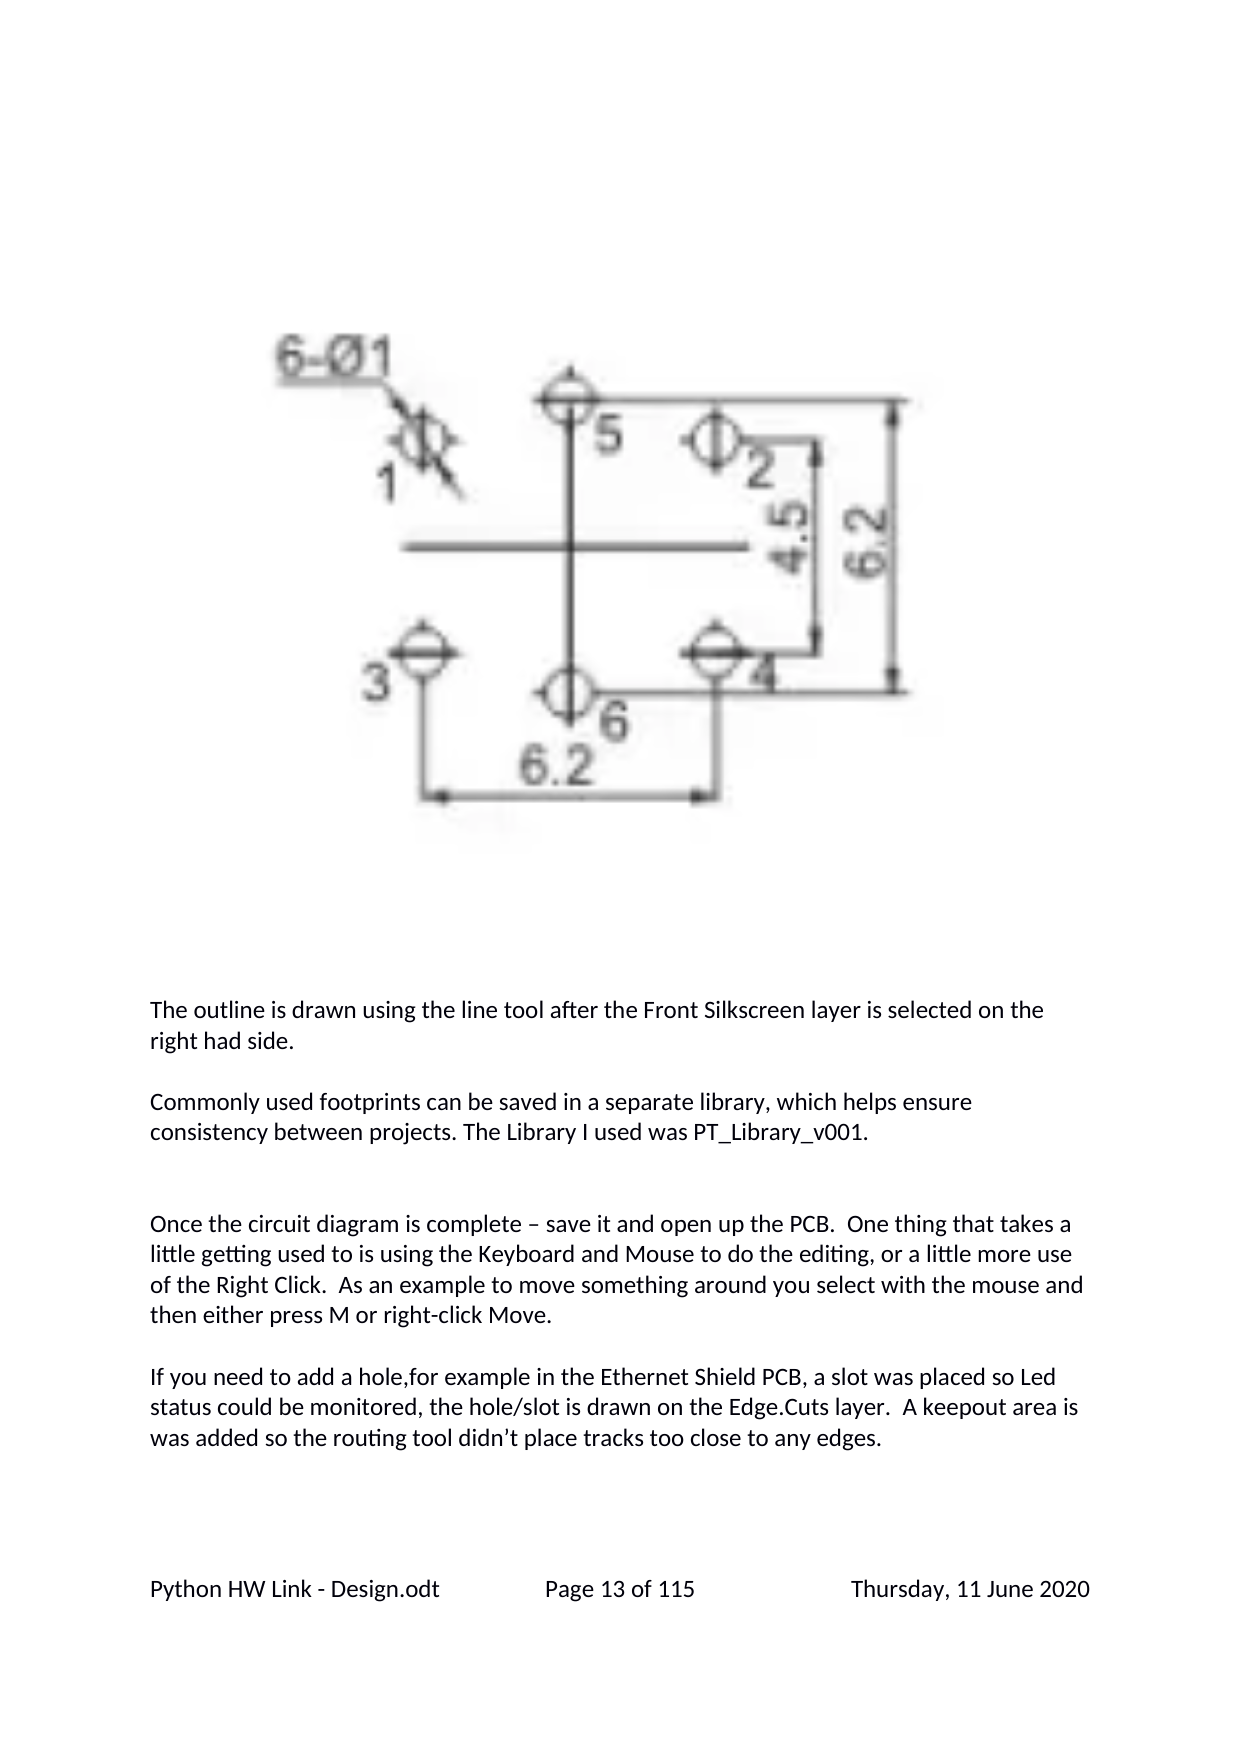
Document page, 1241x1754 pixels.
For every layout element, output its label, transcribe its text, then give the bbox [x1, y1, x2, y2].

text Commonly used footprints can be saved in a separate library, which helps ensure consistency between projects. The Library I used was PT_Library_v001. [150, 1086, 1090, 1147]
text Once the circuit diagram is complete – save it and open up the PCB. One thing that takes a little getting used to is using the Keyboard and Mouse to do the editing, or a little more use of the Right Click. As an example to move something around you select with the mouse and then either press M or right-click Move. [150, 1208, 1090, 1330]
picture [150, 150, 1091, 903]
text If you need to add a hole,for example in the Ethernet Shield PCB, a slot was placed so Led status could be monitored, the hole/slot is drawn on the Edge.Cuts layer. A keepout area is was added so the routing tool didn’t place tracks too close to any edges. [150, 1361, 1090, 1452]
text The outline is drawn using the line tool after the Front Silkscreen layer is selected on the right had side. [150, 994, 1090, 1055]
